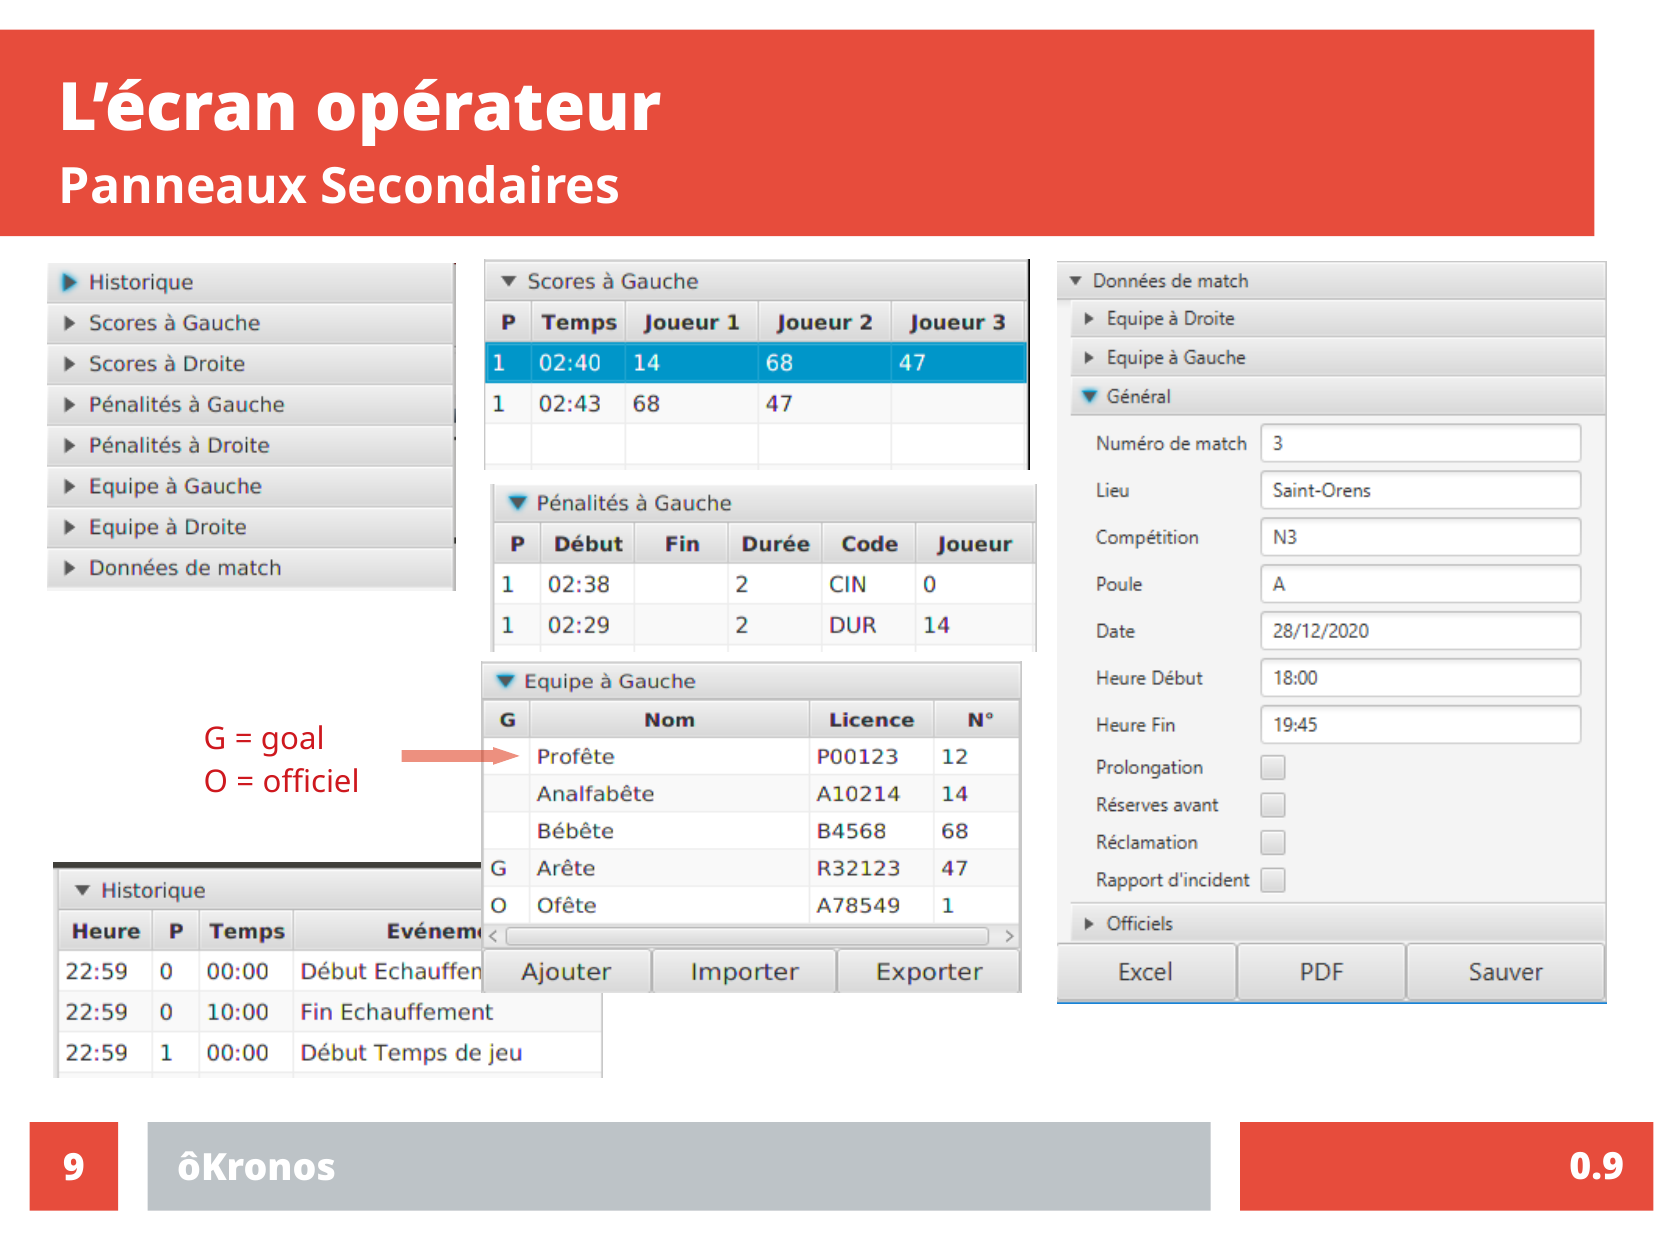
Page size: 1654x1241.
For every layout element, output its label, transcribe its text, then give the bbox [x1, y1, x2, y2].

picture [47, 263, 456, 591]
text_box G = goal O = officiel [188, 708, 532, 804]
picture [490, 484, 1037, 652]
title L’écran opérateur Panneaux Secondaires [59, 59, 1595, 207]
picture [484, 259, 1030, 470]
picture [53, 661, 1022, 1078]
picture [1057, 261, 1607, 1004]
